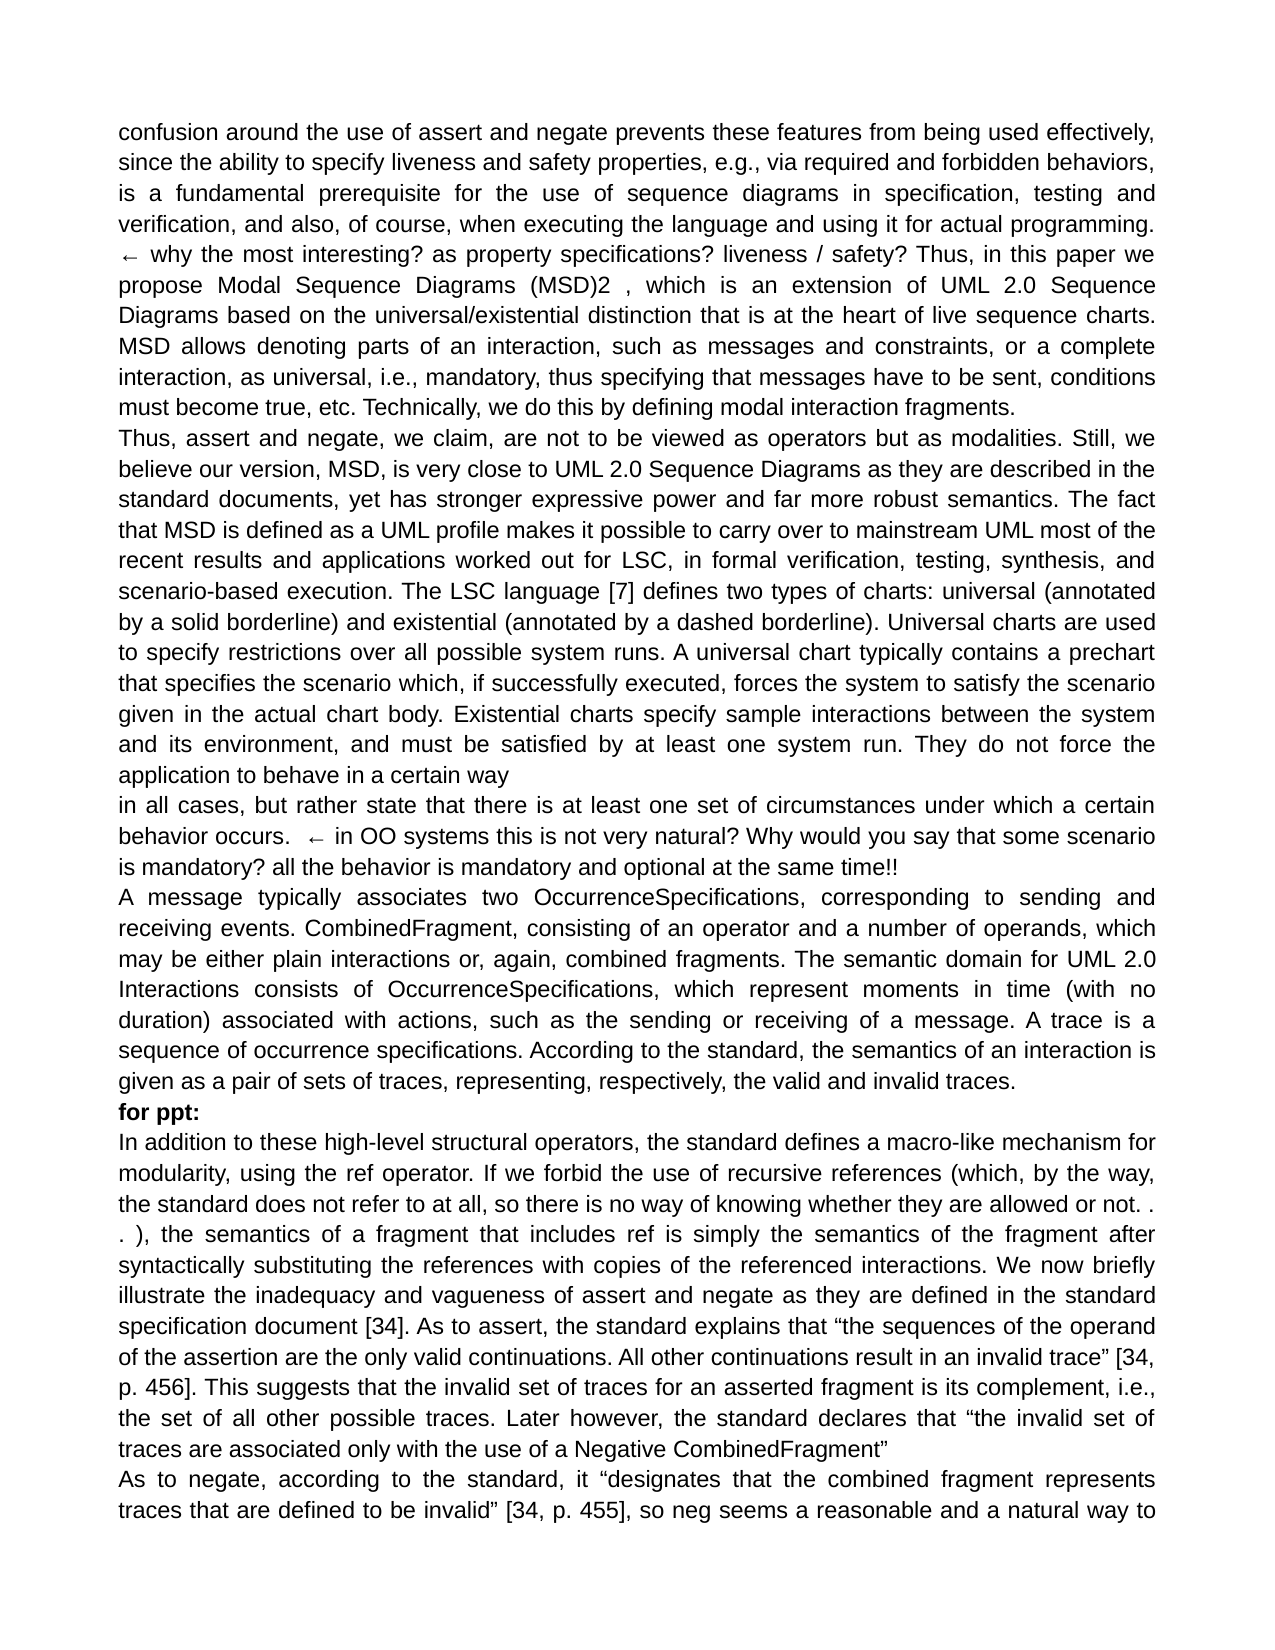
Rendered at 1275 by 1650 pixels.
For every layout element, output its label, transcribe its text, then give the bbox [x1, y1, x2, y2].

text for ppt: [118, 1098, 1157, 1125]
text Thus, assert and negate, we claim, are not to be viewed as operators but as modalities. Still, we believe our version, MSD, is very close to UML 2.0 Sequence Diagrams as they are described in the standard documents, yet has stronger expressive power and far more robust semantics. The fact that MSD is defined as a UML profile makes it possible to carry over to mainstream UML most of the recent results and applications worked out for LSC, in formal verification, testing, synthesis, and scenario-based execution. The LSC language [7] defines two types of charts: universal (annotated by a solid borderline) and existential (annotated by a dashed borderline). Universal charts are used to specify restrictions over all possible system runs. A universal chart typically contains a prechart that specifies the scenario which, if successfully executed, forces the system to satisfy the scenario given in the actual chart body. Existential charts specify sample interactions between the system and its environment, and must be satisfied by at least one system run. They do not force the application to behave in a certain way [118, 424, 1157, 788]
text in all cases, but rather state that there is at least one set of circumstances under which a certain behavior occurs. ← in OO systems this is not very natural? Why would you say that some scenario is mandatory? all the behavior is mandatory and optional at the same time!! [118, 792, 1157, 880]
text In addition to these high-level structural operators, the standard defines a macro-like mechanism for modularity, using the ref operator. If we forbid the use of recursive references (which, by the way, the standard does not refer to at all, so there is no way of knowing whether they are allowed or not. . . ), the semantics of a fragment that includes ref is simply the semantics of the fragment after syntactically substituting the references with copies of the referenced interactions. We now briefly illustrate the inadequacy and vagueness of assert and negate as they are defined in the standard specification document [34]. As to assert, the standard explains that “the sequences of the operand of the assertion are the only valid continuations. All other continuations result in an invalid trace” [34, p. 456]. This suggests that the invalid set of traces for an asserted fragment is its complement, i.e., the set of all other possible traces. Later however, the standard declares that “the invalid set of traces are associated only with the use of a Negative CombinedFragment” [118, 1129, 1157, 1462]
text A message typically associates two OccurrenceSpecifications, corresponding to sending and receiving events. CombinedFragment, consisting of an operator and a number of operands, which may be either plain interactions or, again, combined fragments. The semantic domain for UML 2.0 Interactions consists of OccurrenceSpecifications, which represent moments in time (with no duration) associated with actions, such as the sending or receiving of a message. A trace is a sequence of occurrence specifications. According to the standard, the semantics of an interaction is given as a pair of sets of traces, representing, respectively, the valid and invalid traces. [118, 884, 1157, 1094]
text confusion around the use of assert and negate prevents these features from being used effectively, since the ability to specify liveness and safety properties, e.g., via required and forbidden behaviors, is a fundamental prerequisite for the use of sequence diagrams in specification, testing and verification, and also, of course, when executing the language and using it for actual programming. ← why the most interesting? as property specifications? liveness / safety? Thus, in this paper we propose Modal Sequence Diagrams (MSD)2 , which is an extension of UML 2.0 Sequence Diagrams based on the universal/existential distinction that is at the heart of live sequence charts. MSD allows denoting parts of an interaction, such as messages and constraints, or a complete interaction, as universal, i.e., mandatory, thus specifying that messages have to be sent, conditions must become true, etc. Technically, we do this by defining modal interaction fragments. [118, 118, 1157, 421]
text As to negate, according to the standard, it “designates that the combined fragment represents traces that are defined to be invalid” [34, p. 455], so neg seems a reasonable and a natural way to [118, 1466, 1157, 1523]
